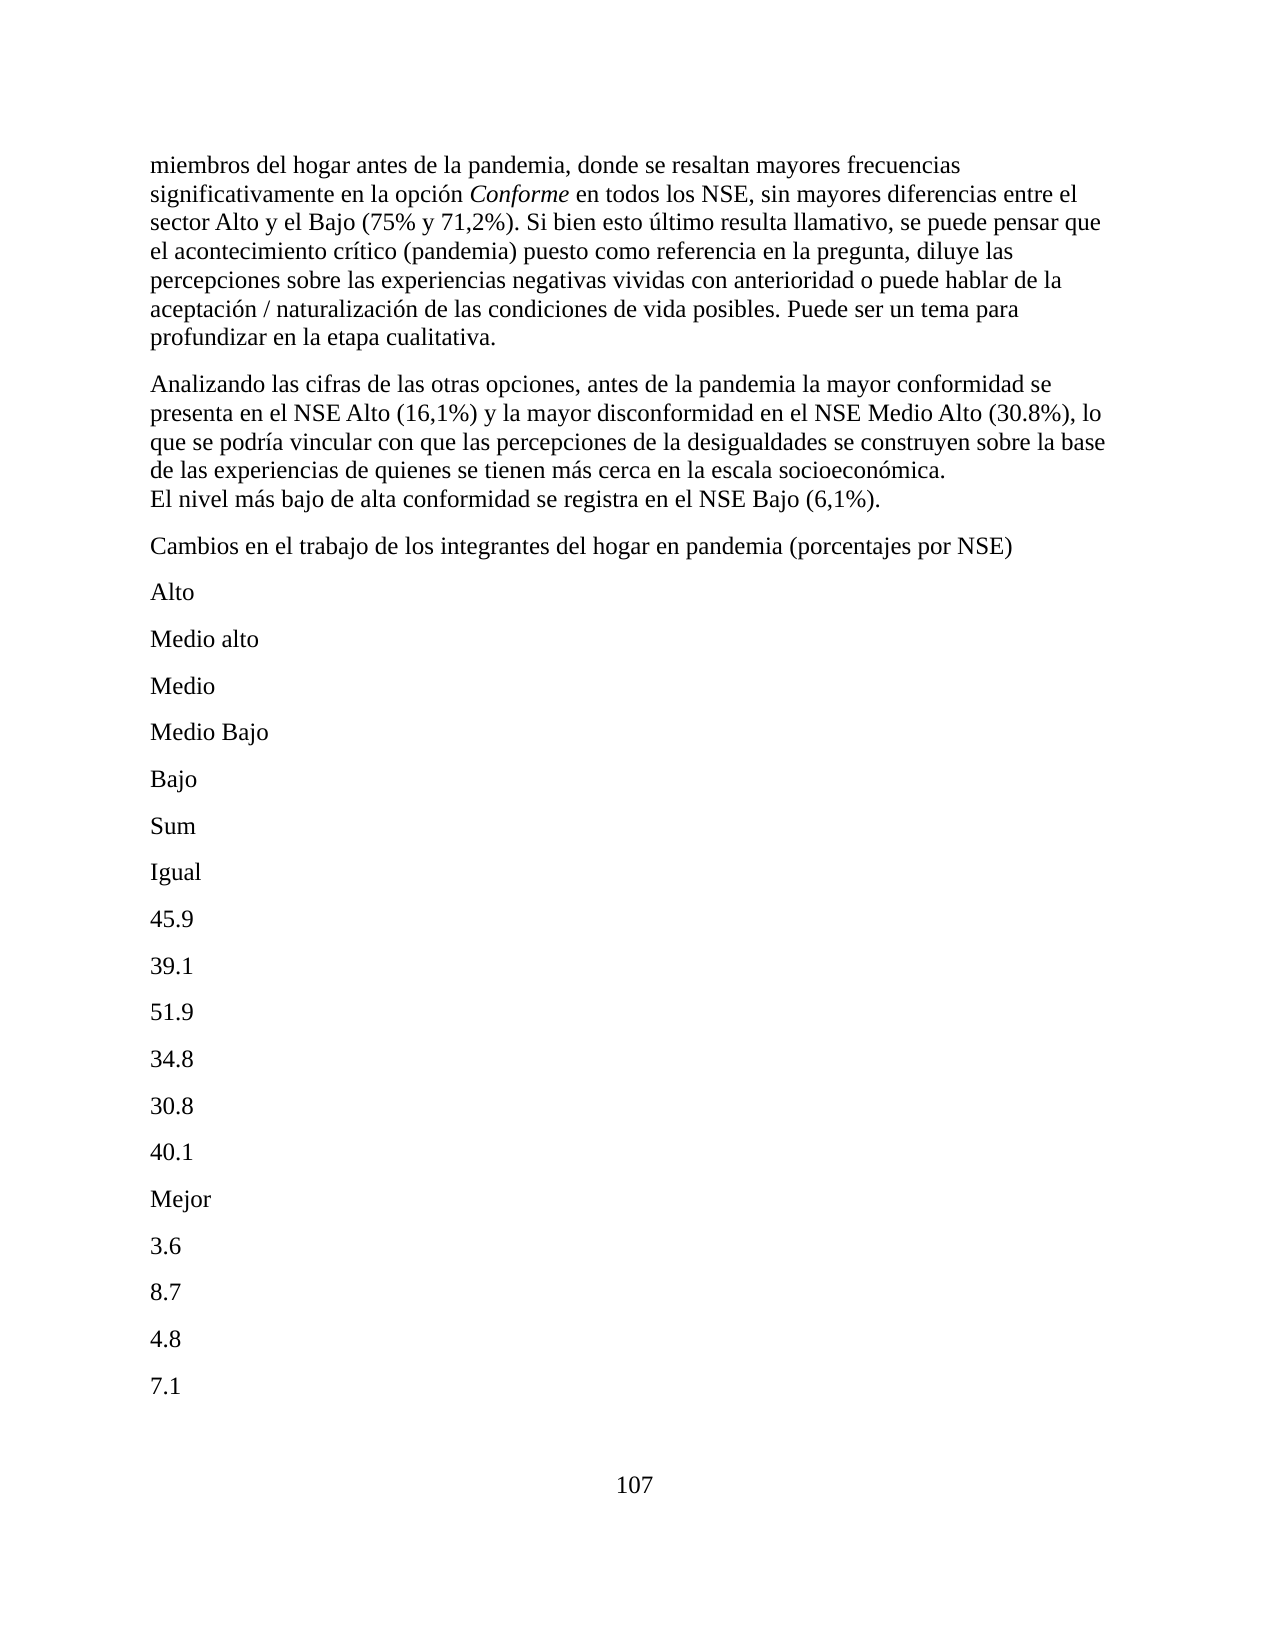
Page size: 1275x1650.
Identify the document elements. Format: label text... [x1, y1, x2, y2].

text Alto [150, 577, 1125, 606]
text 30.8 [150, 1091, 1125, 1119]
text Analizando las cifras de las otras opciones, antes de la pandemia la mayor conformidad se presenta en el NSE Alto (16,1%) y la mayor disconformidad en el NSE Medio Alto (30.8%), lo que se podría vincular con que las percepciones de la desigualdades se construyen sobre la base de las experiencias de quienes se tienen más cerca en la escala socioeconómica. El nivel más bajo de alta conformidad se registra en el NSE Bajo (6,1%). [150, 369, 1125, 513]
text Medio alto [150, 624, 1125, 653]
text 39.1 [150, 951, 1125, 979]
text Medio Bajo [150, 717, 1125, 746]
text 40.1 [150, 1137, 1125, 1166]
text Bajo [150, 764, 1125, 793]
text 4.8 [150, 1324, 1125, 1353]
text miembros del hogar antes de la pandemia, donde se resaltan mayores frecuencias significativamente en la opción Conforme en todos los NSE, sin mayores diferencias entre el sector Alto y el Bajo (75% y 71,2%). Si bien esto último resulta llamativo, se puede pensar que el acontecimiento crítico (pandemia) puesto como referencia en la pregunta, diluye las percepciones sobre las experiencias negativas vividas con anterioridad o puede hablar de la aceptación / naturalización de las condiciones de vida posibles. Puede ser un tema para profundizar en la etapa cualitativa. [150, 150, 1125, 351]
text 7.1 [150, 1371, 1125, 1399]
text 45.9 [150, 904, 1125, 933]
text 51.9 [150, 997, 1125, 1026]
text Igual [150, 857, 1125, 886]
text 3.6 [150, 1231, 1125, 1259]
text 8.7 [150, 1277, 1125, 1306]
text Sum [150, 811, 1125, 839]
text 34.8 [150, 1044, 1125, 1073]
text Medio [150, 671, 1125, 699]
text Mejor [150, 1184, 1125, 1213]
text Cambios en el trabajo de los integrantes del hogar en pandemia (porcentajes por NSE) [150, 531, 1125, 559]
